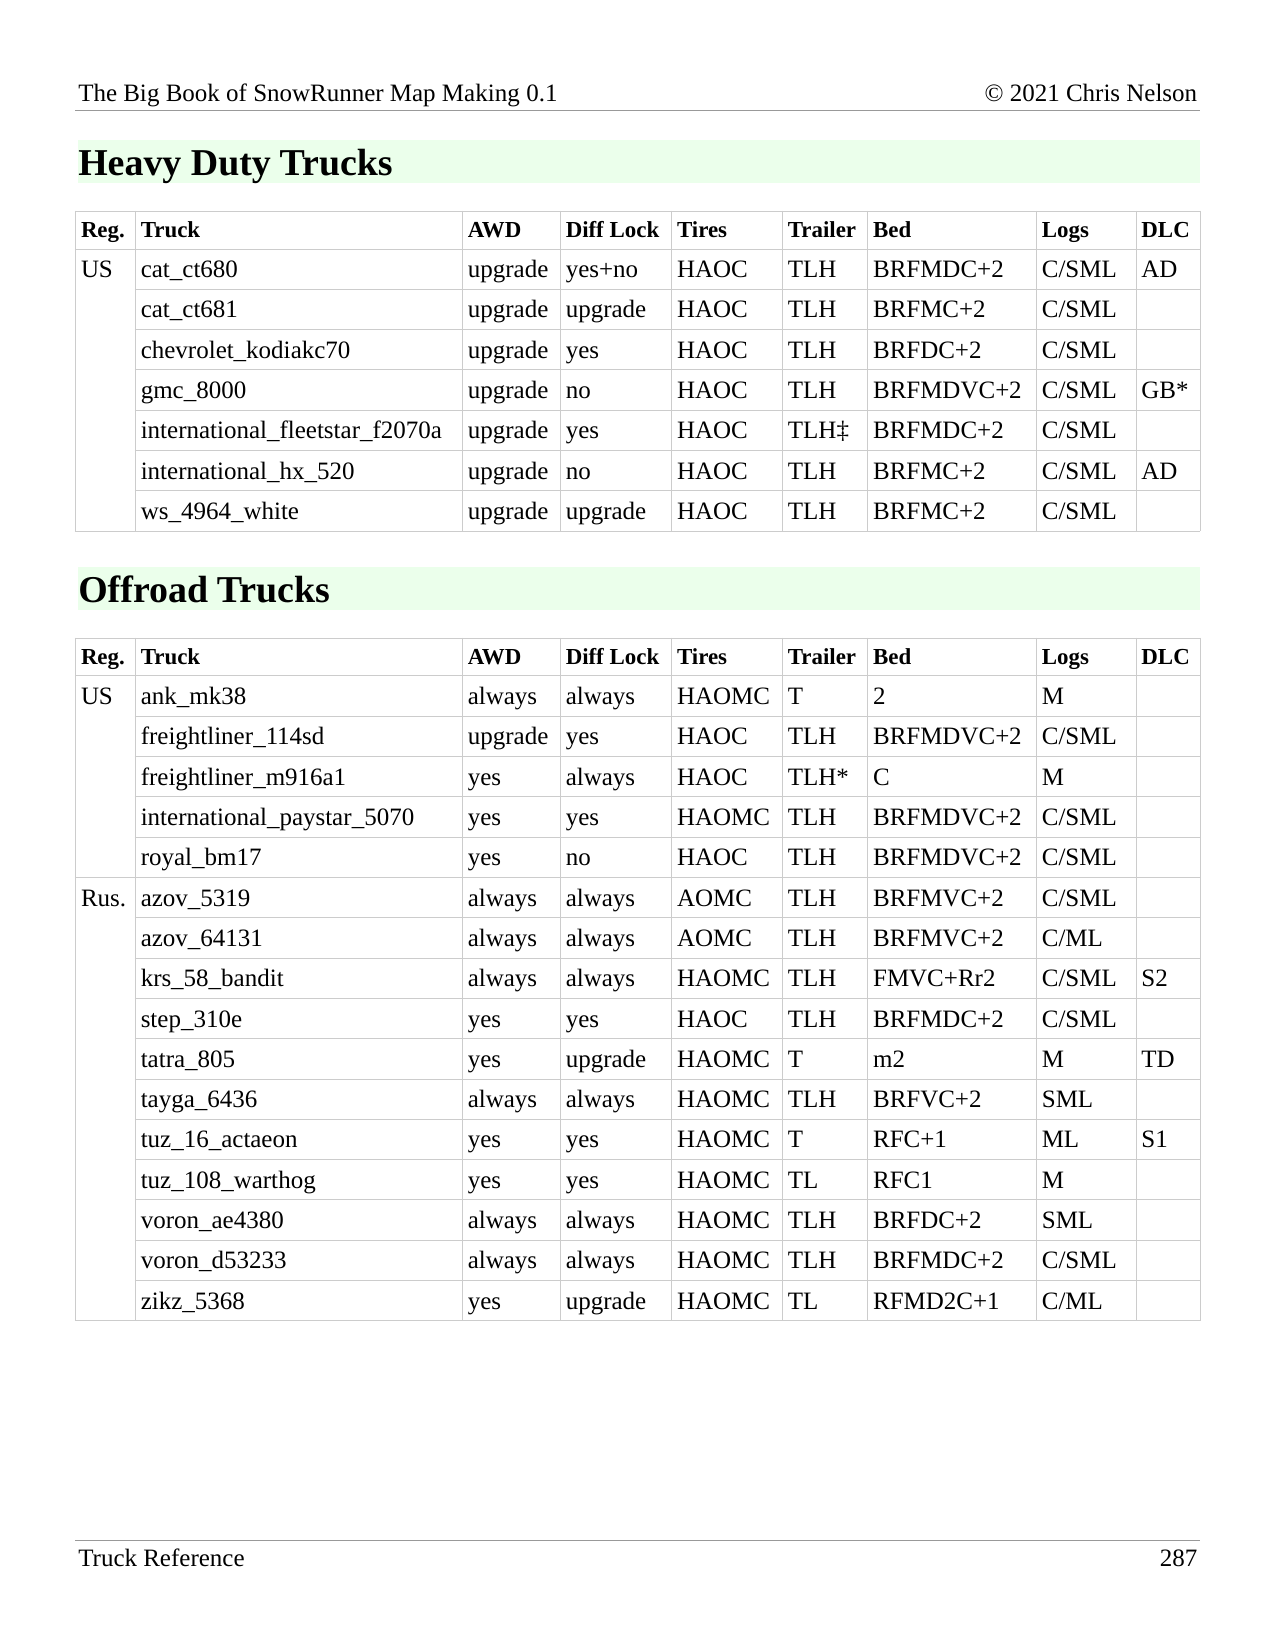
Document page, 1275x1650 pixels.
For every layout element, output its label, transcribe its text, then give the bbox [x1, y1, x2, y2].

table_cell GB* [1137, 370, 1200, 410]
table_cell HAOC [672, 451, 782, 490]
table_cell TLH‡ [783, 411, 867, 450]
table_cell HAOC [672, 999, 782, 1038]
table_cell C [868, 757, 1036, 796]
table_cell BRFDC+2 [868, 1200, 1036, 1240]
table_cell always [463, 918, 560, 957]
table_cell HAOMC [672, 959, 782, 998]
table_cell HAOC [672, 290, 782, 329]
table_cell [1137, 1281, 1200, 1320]
table_cell always [561, 676, 671, 716]
table_cell upgrade [463, 290, 560, 329]
table_cell HAOMC [672, 1200, 782, 1240]
table_cell [76, 1240, 135, 1280]
table_cell HAOMC [672, 797, 782, 837]
table_cell upgrade [561, 1281, 671, 1320]
table_cell ws_4964_white [136, 491, 462, 531]
table_cell tuz_108_warthog [136, 1160, 462, 1199]
table_cell TL [783, 1160, 867, 1199]
table_cell RFC1 [868, 1160, 1036, 1199]
table_cell always [561, 959, 671, 998]
table_cell [1137, 878, 1200, 917]
table_cell always [561, 1080, 671, 1119]
table_cell Rus. [76, 878, 135, 917]
table_cell no [561, 451, 671, 490]
table_cell HAOC [672, 370, 782, 410]
table_cell HAOC [672, 491, 782, 531]
table_cell yes [561, 999, 671, 1038]
table_cell upgrade [561, 1039, 671, 1078]
table_cell RFC+1 [868, 1120, 1036, 1159]
table_cell TL [783, 1281, 867, 1320]
table_header Trailer [783, 212, 867, 248]
table_cell [76, 289, 135, 329]
table_cell always [561, 1241, 671, 1280]
table_cell [76, 796, 135, 837]
table_cell C/SML [1037, 999, 1136, 1038]
table_cell BRFMDC+2 [868, 1241, 1036, 1280]
table_header AWD [463, 212, 560, 248]
table_cell azov_5319 [136, 878, 462, 917]
table_cell [1137, 411, 1200, 450]
table_cell BRFMC+2 [868, 451, 1036, 490]
table_cell voron_d53233 [136, 1241, 462, 1280]
table_cell always [463, 878, 560, 917]
table_cell BRFMC+2 [868, 290, 1036, 329]
table_cell M [1037, 676, 1136, 716]
table_cell ank_mk38 [136, 676, 462, 716]
table_header DLC [1137, 639, 1200, 675]
table_cell RFMD2C+1 [868, 1281, 1036, 1320]
table_cell [76, 958, 135, 998]
table_cell always [463, 959, 560, 998]
table_header Reg. [76, 212, 135, 248]
table_cell upgrade [463, 451, 560, 490]
table_cell [76, 917, 135, 957]
table_cell TLH* [783, 757, 867, 796]
table_cell international_fleetstar_f2070a [136, 411, 462, 450]
table_cell upgrade [463, 491, 560, 531]
table_cell voron_ae4380 [136, 1200, 462, 1240]
table_cell [1137, 1080, 1200, 1119]
table_cell TLH [783, 918, 867, 957]
table_cell yes [561, 797, 671, 837]
table_cell yes [463, 999, 560, 1038]
table_cell international_paystar_5070 [136, 797, 462, 837]
table_cell [1137, 491, 1200, 531]
table_cell AOMC [672, 918, 782, 957]
table_cell C/SML [1037, 451, 1136, 490]
table_cell [76, 1199, 135, 1240]
table_cell TLH [783, 797, 867, 837]
table_cell [76, 369, 135, 410]
table_cell SML [1037, 1200, 1136, 1240]
table_cell yes [561, 1160, 671, 1199]
table_cell SML [1037, 1080, 1136, 1119]
table_cell BRFMDVC+2 [868, 717, 1036, 756]
table_cell M [1037, 1039, 1136, 1078]
table_cell always [463, 1080, 560, 1119]
table_header Tires [672, 212, 782, 248]
table_cell [1137, 1241, 1200, 1280]
table_cell yes [463, 1160, 560, 1199]
table_cell [76, 716, 135, 756]
table_cell [76, 410, 135, 450]
table_cell C/SML [1037, 370, 1136, 410]
table_cell m2 [868, 1039, 1036, 1078]
table_cell always [463, 1200, 560, 1240]
table_cell upgrade [463, 717, 560, 756]
table_cell TLH [783, 999, 867, 1038]
table_cell HAOMC [672, 1039, 782, 1078]
table_cell TLH [783, 838, 867, 877]
table_header Tires [672, 639, 782, 675]
table_header Bed [868, 639, 1036, 675]
table_cell HAOC [672, 330, 782, 369]
table_cell [1137, 717, 1200, 756]
table_cell upgrade [463, 250, 560, 289]
table_cell BRFMDVC+2 [868, 370, 1036, 410]
table_cell BRFMDVC+2 [868, 797, 1036, 837]
table_cell zikz_5368 [136, 1281, 462, 1320]
table_cell C/SML [1037, 717, 1136, 756]
table_cell T [783, 1120, 867, 1159]
table_cell yes [463, 797, 560, 837]
table_header DLC [1137, 212, 1200, 248]
table_cell C/ML [1037, 1281, 1136, 1320]
table_cell BRFMDC+2 [868, 250, 1036, 289]
table_cell yes+no [561, 250, 671, 289]
table_cell TLH [783, 1080, 867, 1119]
table_header Logs [1037, 212, 1136, 248]
table_cell HAOMC [672, 1281, 782, 1320]
table_header Reg. [76, 639, 135, 675]
table_cell BRFDC+2 [868, 330, 1036, 369]
table_cell BRFMDVC+2 [868, 838, 1036, 877]
table_cell [1137, 330, 1200, 369]
table_cell upgrade [561, 491, 671, 531]
table_cell [1137, 1200, 1200, 1240]
table_cell yes [463, 838, 560, 877]
table_cell always [463, 1241, 560, 1280]
table_cell TLH [783, 451, 867, 490]
table_cell yes [463, 1120, 560, 1159]
table_cell HAOC [672, 838, 782, 877]
table_header Trailer [783, 639, 867, 675]
table_cell HAOMC [672, 1241, 782, 1280]
table_cell azov_64131 [136, 918, 462, 957]
table_cell C/ML [1037, 918, 1136, 957]
table_cell upgrade [561, 290, 671, 329]
table_cell HAOC [672, 757, 782, 796]
table_cell [76, 1038, 135, 1078]
table_cell C/SML [1037, 878, 1136, 917]
table_cell [76, 1159, 135, 1199]
table_cell [76, 329, 135, 369]
table_cell [1137, 838, 1200, 877]
table_cell [1137, 1160, 1200, 1199]
table_cell [76, 837, 135, 877]
table_cell HAOC [672, 717, 782, 756]
table_header Diff Lock [561, 639, 671, 675]
table_cell cat_ct681 [136, 290, 462, 329]
table_cell C/SML [1037, 290, 1136, 329]
table_header Diff Lock [561, 212, 671, 248]
table_cell C/SML [1037, 250, 1136, 289]
table_cell krs_58_bandit [136, 959, 462, 998]
table_cell tayga_6436 [136, 1080, 462, 1119]
table_cell T [783, 676, 867, 716]
table_cell HAOMC [672, 1120, 782, 1159]
table_cell TLH [783, 330, 867, 369]
table_cell TLH [783, 1200, 867, 1240]
table_cell upgrade [463, 411, 560, 450]
table_cell C/SML [1037, 959, 1136, 998]
table_header Logs [1037, 639, 1136, 675]
table_cell TLH [783, 491, 867, 531]
table_cell yes [463, 1281, 560, 1320]
table_cell yes [561, 1120, 671, 1159]
table_cell TD [1137, 1039, 1200, 1078]
table_cell M [1037, 1160, 1136, 1199]
table_cell M [1037, 757, 1136, 796]
subtitle Heavy Duty Trucks [78, 140, 1200, 183]
table_cell HAOC [672, 250, 782, 289]
table_cell S2 [1137, 959, 1200, 998]
table_cell BRFVC+2 [868, 1080, 1036, 1119]
table_cell [76, 1079, 135, 1119]
table_cell HAOMC [672, 1160, 782, 1199]
table_cell C/SML [1037, 411, 1136, 450]
table_cell US [76, 250, 135, 289]
table_cell AOMC [672, 878, 782, 917]
table_cell cat_ct680 [136, 250, 462, 289]
table_cell step_310e [136, 999, 462, 1038]
table_cell [1137, 676, 1200, 716]
table_cell freightliner_m916a1 [136, 757, 462, 796]
table_cell TLH [783, 717, 867, 756]
table_cell TLH [783, 250, 867, 289]
table_cell T [783, 1039, 867, 1078]
table_cell US [76, 676, 135, 716]
table_cell TLH [783, 370, 867, 410]
table_cell TLH [783, 290, 867, 329]
subtitle Offroad Trucks [78, 567, 1200, 610]
table_header AWD [463, 639, 560, 675]
table_header Bed [868, 212, 1036, 248]
table_cell chevrolet_kodiakc70 [136, 330, 462, 369]
table_cell yes [463, 1039, 560, 1078]
table_cell [1137, 999, 1200, 1038]
table_cell AD [1137, 451, 1200, 490]
table_cell always [561, 918, 671, 957]
table_cell S1 [1137, 1120, 1200, 1159]
table_cell always [561, 757, 671, 796]
table_cell 2 [868, 676, 1036, 716]
table_cell international_hx_520 [136, 451, 462, 490]
table_cell C/SML [1037, 838, 1136, 877]
table_cell C/SML [1037, 1241, 1136, 1280]
table_cell C/SML [1037, 491, 1136, 531]
table_cell upgrade [463, 330, 560, 369]
table_cell HAOC [672, 411, 782, 450]
table_cell freightliner_114sd [136, 717, 462, 756]
table_header Truck [136, 212, 462, 248]
table_cell tuz_16_actaeon [136, 1120, 462, 1159]
table_cell [1137, 290, 1200, 329]
table_cell [1137, 757, 1200, 796]
table_cell tatra_805 [136, 1039, 462, 1078]
table_cell [1137, 918, 1200, 957]
table_cell upgrade [463, 370, 560, 410]
table_cell FMVC+Rr2 [868, 959, 1036, 998]
table_cell always [561, 878, 671, 917]
table_header Truck [136, 639, 462, 675]
table_cell yes [561, 411, 671, 450]
table_cell BRFMVC+2 [868, 878, 1036, 917]
table_cell always [463, 676, 560, 716]
table_cell yes [463, 757, 560, 796]
table_cell always [561, 1200, 671, 1240]
table_cell BRFMDC+2 [868, 999, 1036, 1038]
table_cell [76, 1280, 135, 1320]
table_cell ML [1037, 1120, 1136, 1159]
table_cell [76, 1119, 135, 1159]
table_cell BRFMVC+2 [868, 918, 1036, 957]
table_cell [76, 490, 135, 531]
table_cell C/SML [1037, 330, 1136, 369]
table_cell C/SML [1037, 797, 1136, 837]
table_cell HAOMC [672, 676, 782, 716]
table_cell royal_bm17 [136, 838, 462, 877]
table_cell [76, 756, 135, 796]
table_cell [76, 998, 135, 1038]
table_cell BRFMDC+2 [868, 411, 1036, 450]
table_cell AD [1137, 250, 1200, 289]
table_cell [76, 450, 135, 490]
table_cell yes [561, 717, 671, 756]
table_cell no [561, 370, 671, 410]
table_cell BRFMC+2 [868, 491, 1036, 531]
table_cell [1137, 797, 1200, 837]
table_cell TLH [783, 878, 867, 917]
table_cell no [561, 838, 671, 877]
table_cell gmc_8000 [136, 370, 462, 410]
table_cell yes [561, 330, 671, 369]
table_cell TLH [783, 1241, 867, 1280]
table_cell HAOMC [672, 1080, 782, 1119]
table_cell TLH [783, 959, 867, 998]
